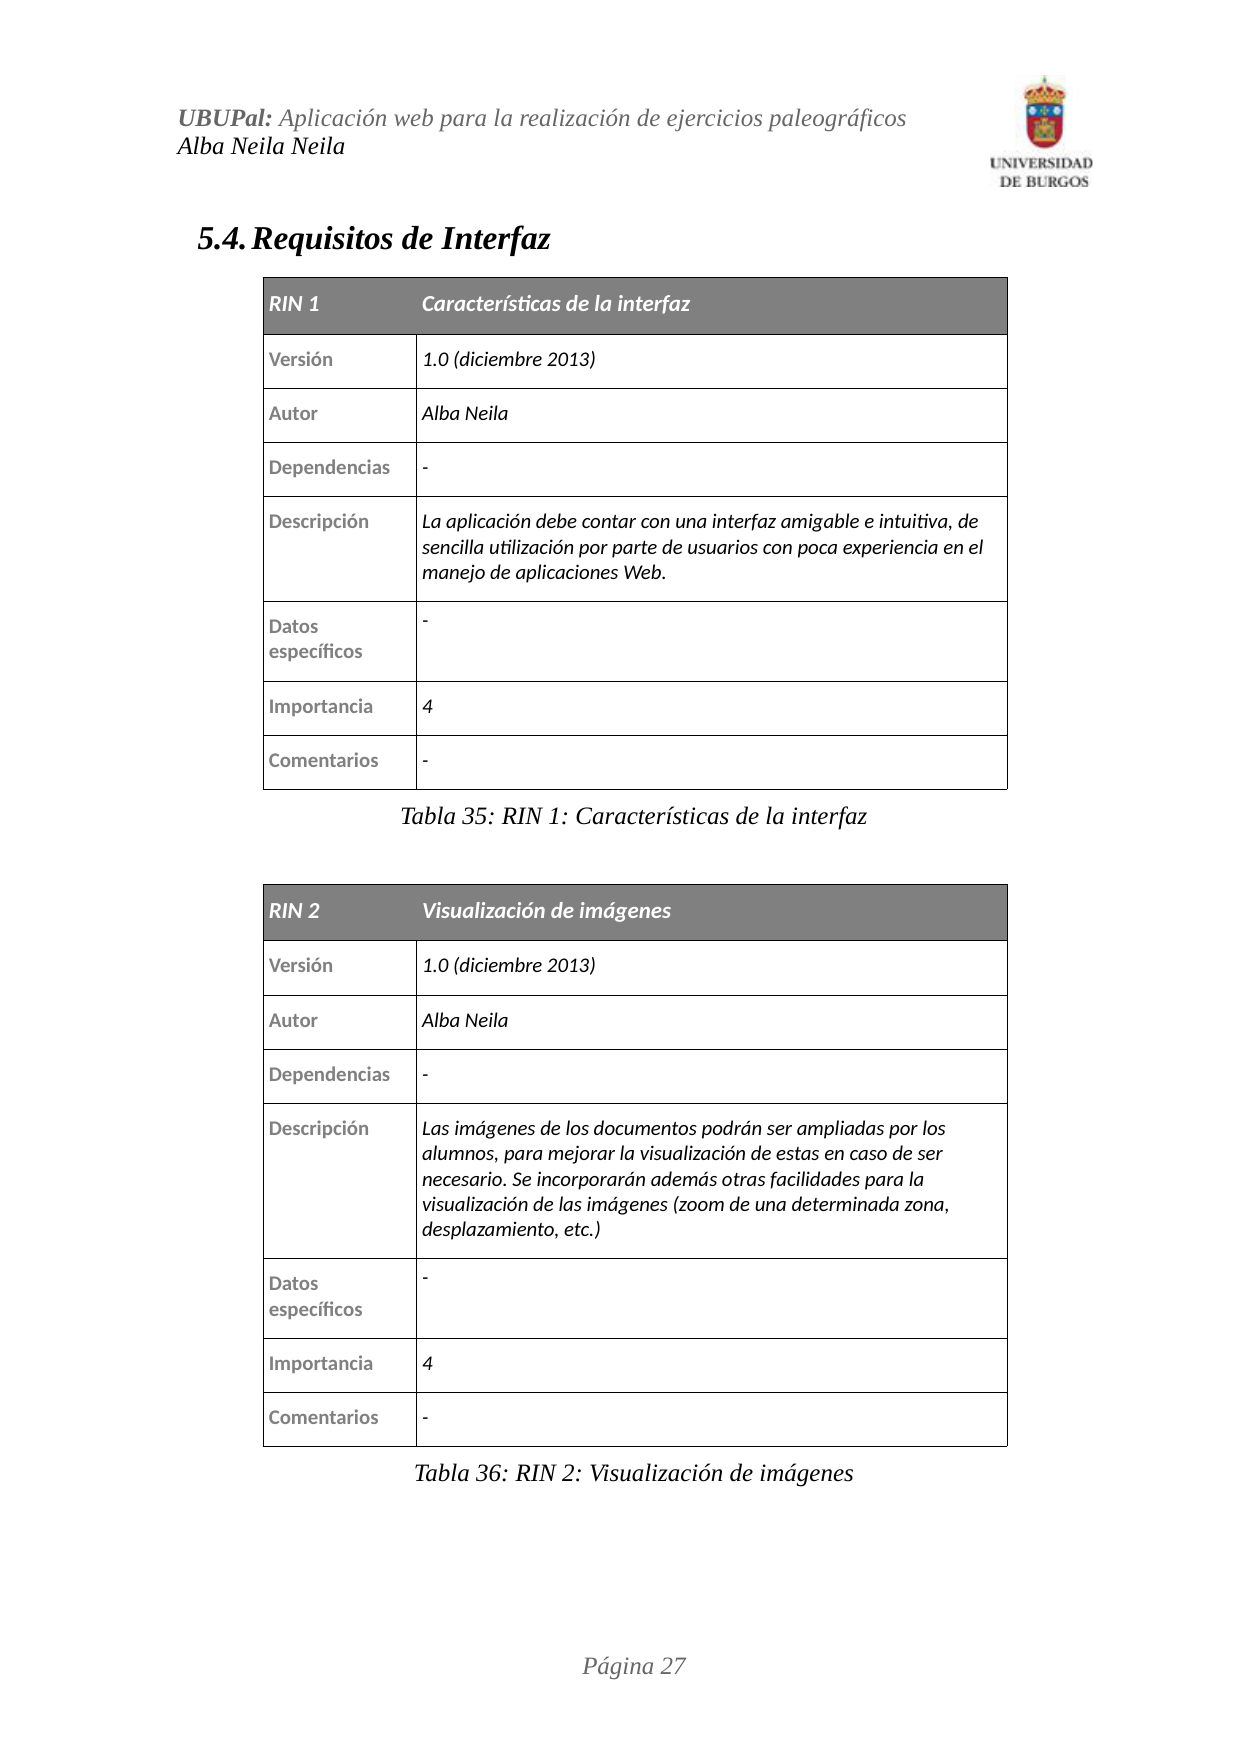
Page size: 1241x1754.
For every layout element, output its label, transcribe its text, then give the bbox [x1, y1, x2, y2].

table_cell 1.0 (diciembre 2013) [417, 335, 1007, 388]
table_cell Autor [264, 996, 416, 1048]
table_cell Comentarios [264, 736, 416, 789]
table_cell Descripción [264, 497, 416, 601]
table_header Visualización de imágenes [416, 885, 1007, 940]
table_cell - [417, 1259, 1007, 1338]
table_cell Alba Neila [417, 389, 1007, 442]
table_cell Importancia [264, 1339, 416, 1392]
table_cell - [417, 1050, 1007, 1103]
table_cell 1.0 (diciembre 2013) [417, 941, 1007, 994]
table_cell 4 [417, 1339, 1007, 1392]
subtitle Requisitos de Interfaz [189, 218, 1092, 257]
text Tabla 35: RIN 1: Características de la interfaz [177, 801, 1092, 830]
table_cell Descripción [264, 1104, 416, 1258]
table_cell Comentarios [264, 1393, 416, 1446]
table_cell La aplicación debe contar con una interfaz amigable e intuitiva, de sencilla utilización por parte de usuarios con poca experiencia en el manejo de aplicaciones Web. [417, 497, 1007, 601]
table_cell - [417, 443, 1007, 496]
table_cell - [417, 602, 1007, 681]
table_cell - [417, 1393, 1007, 1446]
text Tabla 36: RIN 2: Visualización de imágenes [177, 1458, 1092, 1487]
table_cell Las imágenes de los documentos podrán ser ampliadas por los alumnos, para mejorar la visualización de estas en caso de ser necesario. Se incorporarán además otras facilidades para la visualización de las imágenes (zoom de una determinada zona, desplazamiento, etc.) [417, 1104, 1007, 1258]
table_header RIN 1 [264, 278, 416, 334]
table_cell Dependencias [264, 443, 416, 496]
table_header RIN 2 [264, 885, 416, 940]
table_cell Versión [264, 941, 416, 994]
table_cell - [417, 736, 1007, 789]
table_cell Versión [264, 335, 416, 388]
table_cell Importancia [264, 682, 416, 734]
table_cell 4 [417, 682, 1007, 734]
table_cell Alba Neila [417, 996, 1007, 1048]
table_header Características de la interfaz [416, 278, 1007, 334]
table_cell Datos específicos [264, 602, 416, 681]
table_cell Datos específicos [264, 1259, 416, 1338]
table_cell Dependencias [264, 1050, 416, 1103]
table_cell Autor [264, 389, 416, 442]
picture [990, 75, 1093, 187]
